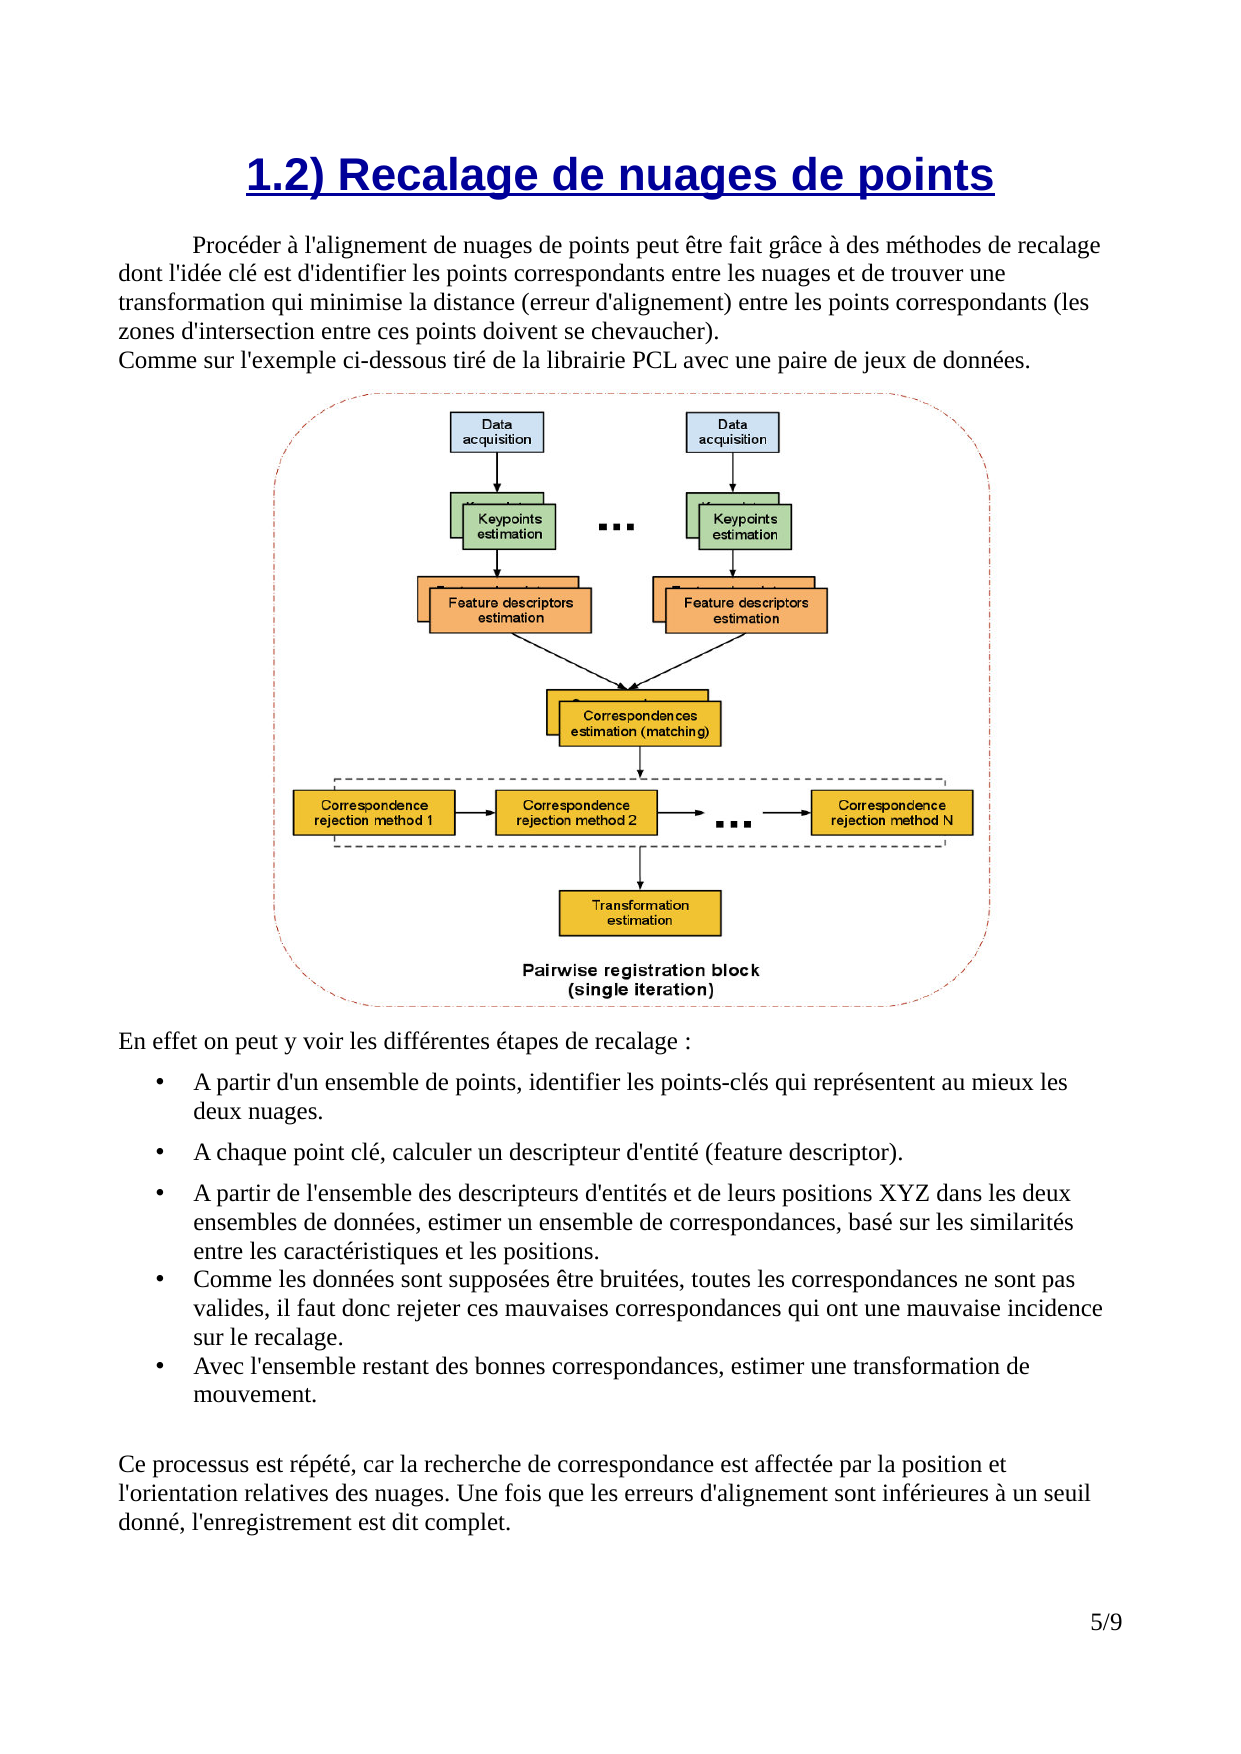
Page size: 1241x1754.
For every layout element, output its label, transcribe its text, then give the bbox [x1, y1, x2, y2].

list A partir d'un ensemble de points, identifier les points-clés qui représentent au mieux les deux nuages. [156, 1067, 1122, 1124]
text Ce processus est répété, car la recherche de correspondance est affectée par la position et l'orientation relatives des nuages. Une fois que les erreurs d'alignement sont inférieures à un seuil donné, l'enregistrement est dit complet. [118, 1449, 1122, 1536]
picture [207, 389, 1029, 1026]
list Comme les données sont supposées être bruitées, toutes les correspondances ne sont pas valides, il faut donc rejeter ces mauvaises correspondances qui ont une mauvaise incidence sur le recalage. [156, 1264, 1122, 1351]
text En effet on peut y voir les différentes étapes de recalage : [118, 1026, 1122, 1054]
list A partir de l'ensemble des descripteurs d'entités et de leurs positions XYZ dans les deux ensembles de données, estimer un ensemble de correspondances, basé sur les similarités entre les caractéristiques et les positions. [156, 1178, 1122, 1264]
list A chaque point clé, calculer un descripteur d'entité (feature descriptor). [156, 1137, 1122, 1166]
text Procéder à l'alignement de nuages de points peut être fait grâce à des méthodes de recalage dont l'idée clé est d'identifier les points correspondants entre les nuages et de trouver une transformation qui minimise la distance (erreur d'alignement) entre les points correspondants (les zones d'intersection entre ces points doivent se chevaucher). Comme sur l'exemple ci-dessous tiré de la librairie PCL avec une paire de jeux de données. [118, 230, 1122, 373]
list Avec l'ensemble restant des bonnes correspondances, estimer une transformation de mouvement. [156, 1351, 1122, 1408]
subtitle 1.2) Recalage de nuages de points [118, 148, 1122, 200]
